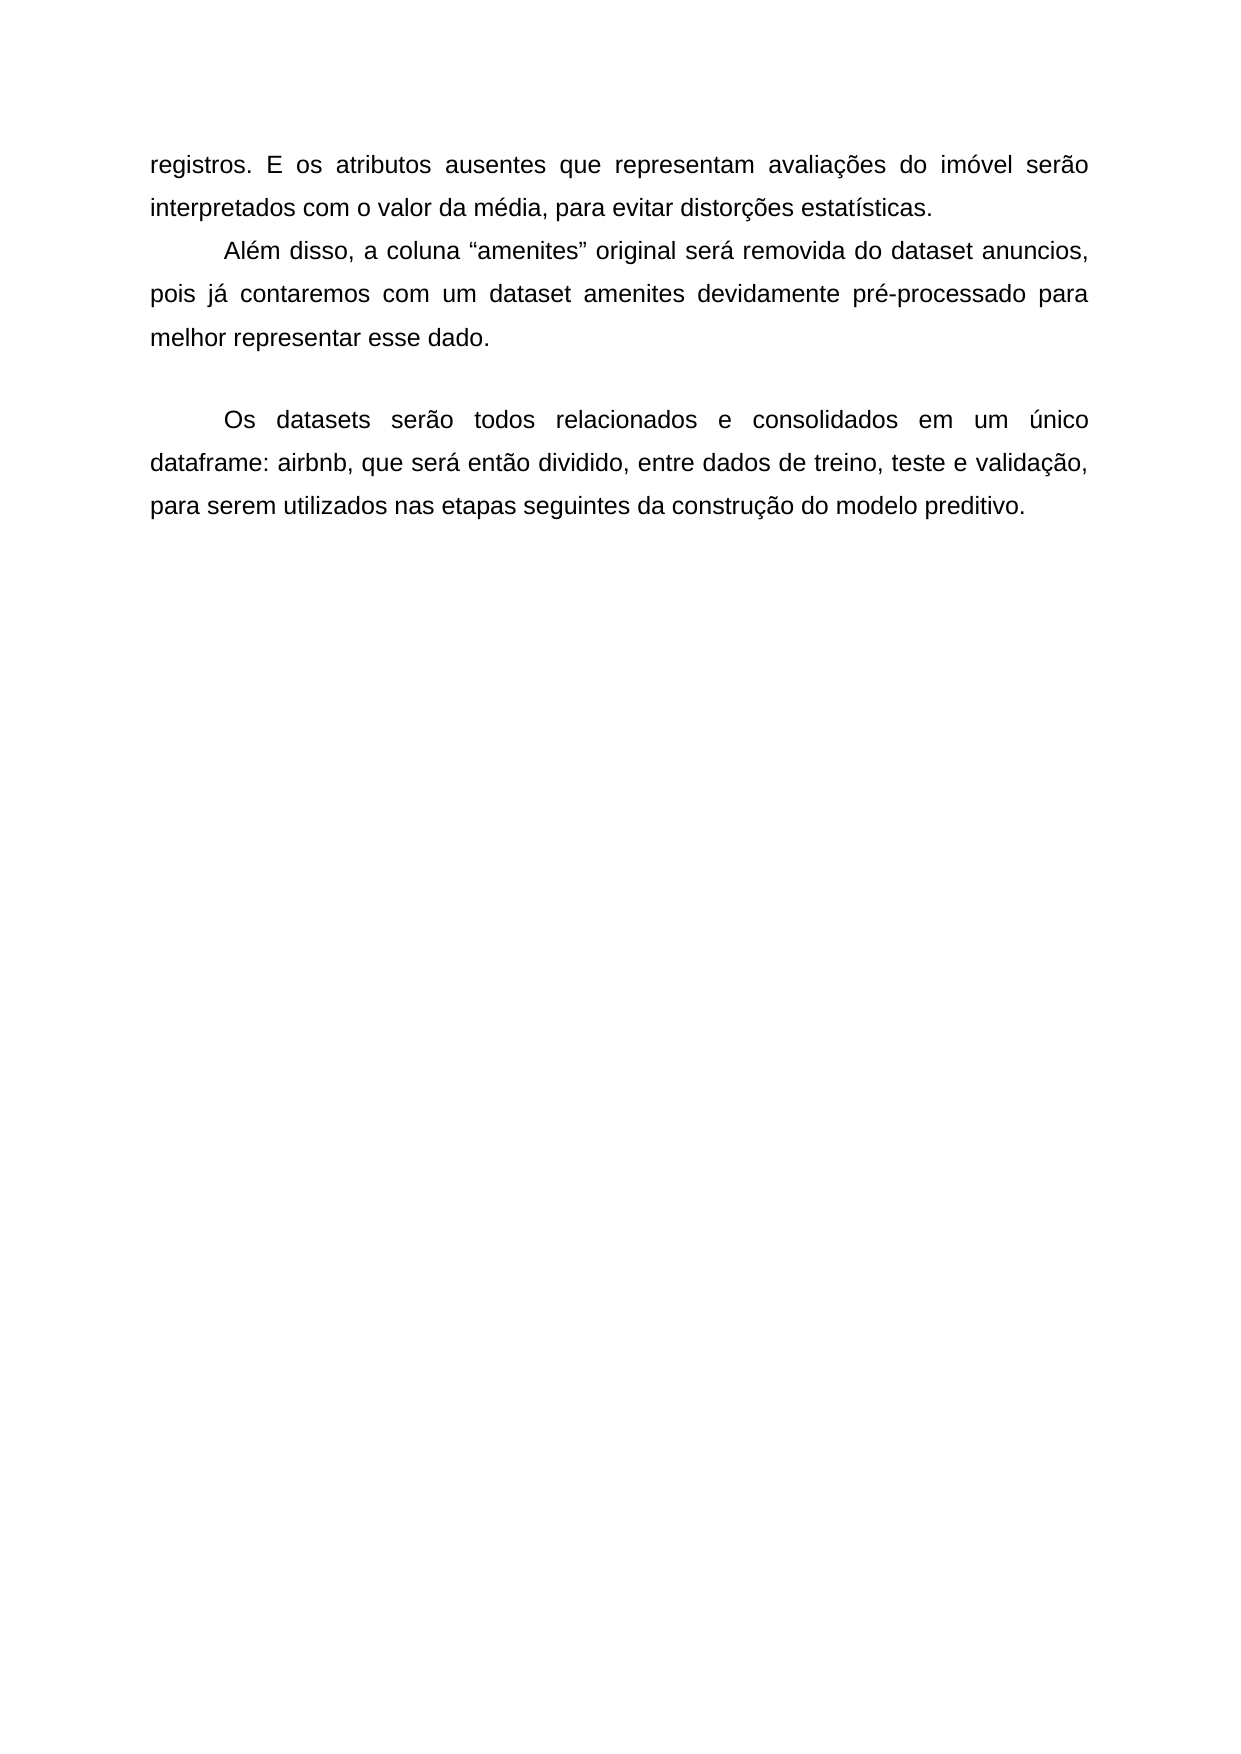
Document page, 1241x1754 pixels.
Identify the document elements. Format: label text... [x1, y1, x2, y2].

text Os datasets serão todos relacionados e consolidados em um único dataframe: airbnb, que será então dividido, entre dados de treino, teste e validação, para serem utilizados nas etapas seguintes da construção do modelo preditivo. [150, 405, 1090, 520]
text registros. E os atributos ausentes que representam avaliações do imóvel serão interpretados com o valor da média, para evitar distorções estatísticas. [150, 150, 1090, 222]
text Além disso, a coluna “amenites” original será removida do dataset anuncios, pois já contaremos com um dataset amenites devidamente pré-processado para melhor representar esse dado. [150, 236, 1090, 351]
